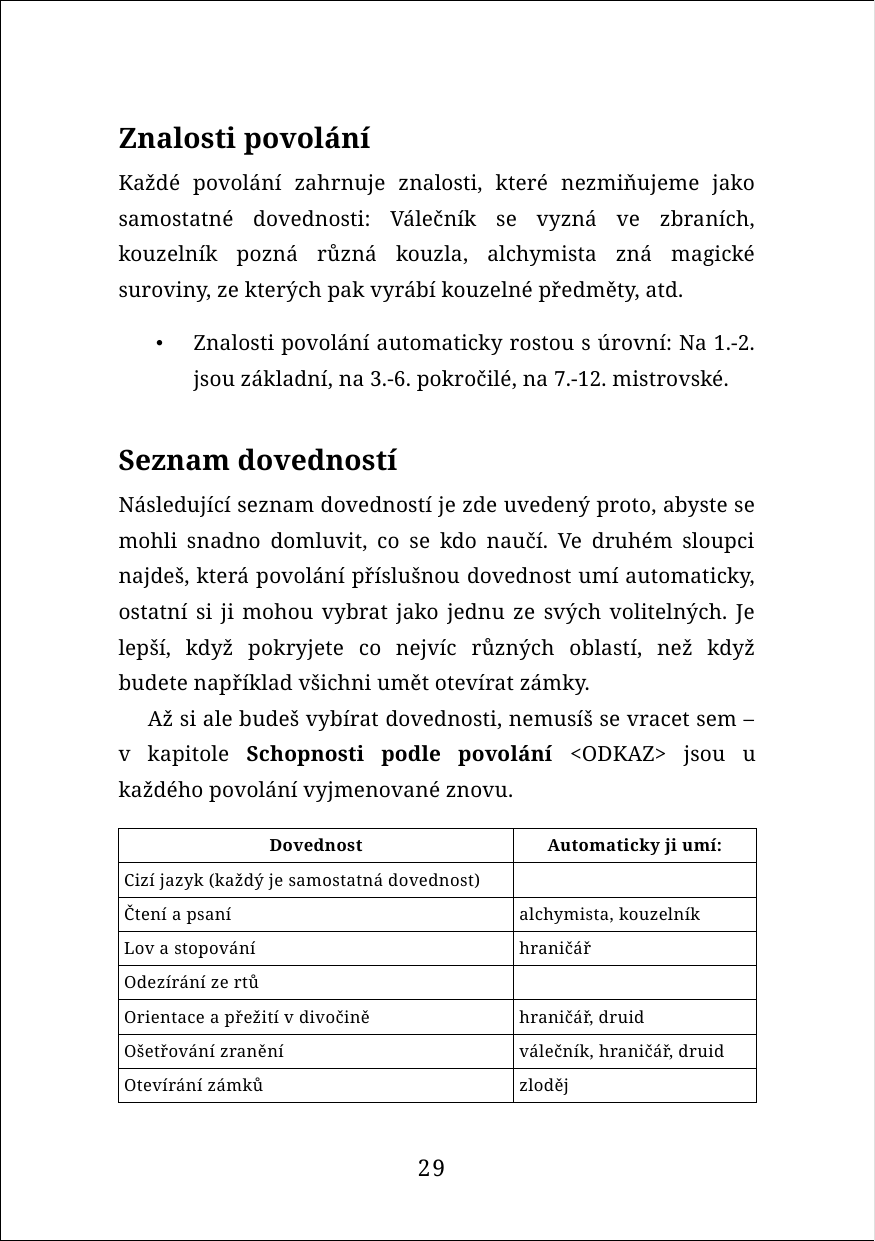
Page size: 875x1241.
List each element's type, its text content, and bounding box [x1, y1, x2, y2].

table_cell hraničář [514, 932, 756, 965]
subtitle Znalosti povolání [118, 118, 756, 157]
subtitle Seznam dovedností [118, 441, 756, 479]
table_cell Cizí jazyk (každý je samostatná dovednost) [119, 863, 513, 897]
table_cell zloděj [514, 1069, 756, 1102]
table_cell alchymista, kouzelník [514, 898, 756, 931]
table_header Automaticky ji umí: [514, 829, 756, 862]
list Znalosti povolání automaticky rostou s úrovní: Na 1.-2. jsou základní, na 3.-6. pokročilé, na 7.-12. mistrovské. [156, 328, 756, 392]
table_cell [514, 966, 756, 999]
table_cell Otevírání zámků [119, 1069, 513, 1102]
table_cell válečník, hraničář, druid [514, 1035, 756, 1068]
text Každé povolání zahrnuje znalosti, které nezmiňujeme jako samostatné dovednosti: Válečník se vyzná ve zbraních, kouzelník pozná různá kouzla, alchymista zná magické suroviny, ze kterých pak vyrábí kouzelné předměty, atd. [118, 168, 756, 303]
table_cell Čtení a psaní [119, 898, 513, 931]
table_cell Lov a stopování [119, 932, 513, 965]
text Následující seznam dovedností je zde uvedený proto, abyste se mohli snadno domluvit, co se kdo naučí. Ve druhém sloupci najdeš, která povolání příslušnou dovednost umí automaticky, ostatní si ji mohou vybrat jako jednu ze svých volitelných. Je lepší, když pokryjete co nejvíc různých oblastí, než když budete například všichni umět otevírat zámky. Až si ale budeš vybírat dovednosti, nemusíš se vracet sem – v kapitole Schopnosti podle povolání <ODKAZ> jsou u každého povolání vyjmenované znovu. [118, 491, 756, 803]
table_cell Orientace a přežití v divočině [119, 1000, 513, 1034]
table_cell hraničář, druid [514, 1000, 756, 1034]
table_cell Odezírání ze rtů [119, 966, 513, 999]
table_cell Ošetřování zranění [119, 1035, 513, 1068]
table_header Dovednost [119, 829, 513, 862]
table_cell [514, 863, 756, 897]
